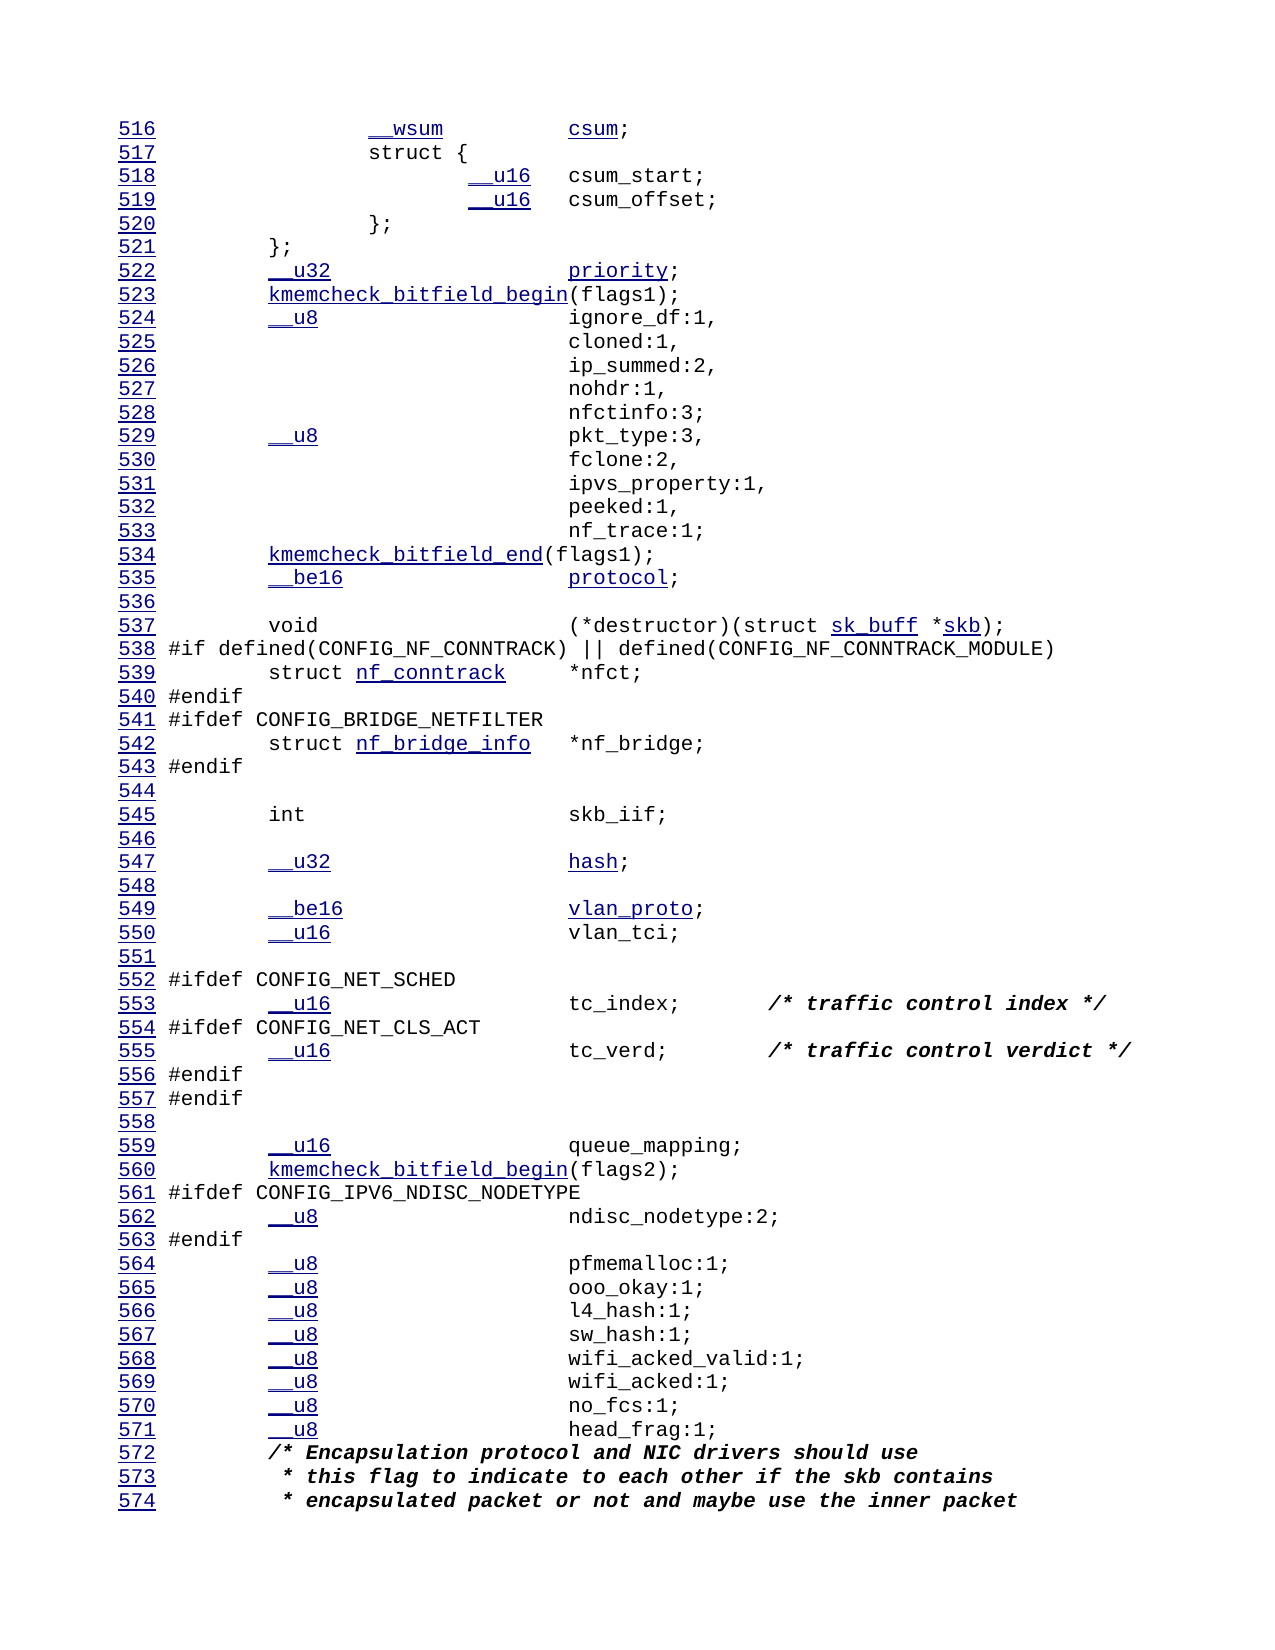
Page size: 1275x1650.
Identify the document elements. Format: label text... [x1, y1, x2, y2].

text 530 fclone:2, [118, 449, 1157, 473]
text 561 #ifdef CONFIG_IPV6_NDISC_NODETYPE [118, 1182, 1157, 1206]
text 544 [118, 780, 1157, 804]
text 552 #ifdef CONFIG_NET_SCHED [118, 969, 1157, 993]
text 518 __u16 csum_start; [118, 165, 1157, 189]
text 521 }; [118, 236, 1157, 260]
text 568 __u8 wifi_acked_valid:1; [118, 1348, 1157, 1371]
text 525 cloned:1, [118, 331, 1157, 354]
text 523 kmemcheck_bitfield_begin(flags1); [118, 284, 1157, 307]
text 529 __u8 pkt_type:3, [118, 426, 1157, 449]
text 527 nohdr:1, [118, 378, 1157, 402]
text 560 kmemcheck_bitfield_begin(flags2); [118, 1158, 1157, 1182]
text 563 #endif [118, 1229, 1157, 1253]
text 564 __u8 pfmemalloc:1; [118, 1253, 1157, 1277]
text 567 __u8 sw_hash:1; [118, 1324, 1157, 1348]
text 572 /* Encapsulation protocol and NIC drivers should use [118, 1442, 1157, 1466]
text 569 __u8 wifi_acked:1; [118, 1371, 1157, 1395]
text 517 struct { [118, 142, 1157, 165]
text 526 ip_summed:2, [118, 354, 1157, 378]
text 539 struct nf_conntrack *nfct; [118, 662, 1157, 686]
text 562 __u8 ndisc_nodetype:2; [118, 1206, 1157, 1229]
text 546 [118, 827, 1157, 851]
text 574 * encapsulated packet or not and maybe use the inner packet [118, 1489, 1157, 1513]
text 555 __u16 tc_verd; /* traffic control verdict */ [118, 1040, 1157, 1064]
text 522 __u32 priority; [118, 260, 1157, 284]
text 548 [118, 875, 1157, 898]
text 524 __u8 ignore_df:1, [118, 307, 1157, 331]
text 541 #ifdef CONFIG_BRIDGE_NETFILTER [118, 709, 1157, 733]
text 547 __u32 hash; [118, 851, 1157, 875]
text 537 void (*destructor)(struct sk_buff *skb); [118, 615, 1157, 638]
text 542 struct nf_bridge_info *nf_bridge; [118, 733, 1157, 757]
text 566 __u8 l4_hash:1; [118, 1300, 1157, 1324]
text 559 __u16 queue_mapping; [118, 1135, 1157, 1158]
text 558 [118, 1111, 1157, 1135]
text 534 kmemcheck_bitfield_end(flags1); [118, 544, 1157, 567]
text 538 #if defined(CONFIG_NF_CONNTRACK) || defined(CONFIG_NF_CONNTRACK_MODULE) [118, 638, 1157, 662]
text 557 #endif [118, 1088, 1157, 1111]
text 545 int skb_iif; [118, 804, 1157, 827]
text 536 [118, 591, 1157, 615]
text 533 nf_trace:1; [118, 520, 1157, 544]
text 540 #endif [118, 686, 1157, 709]
text 553 __u16 tc_index; /* traffic control index */ [118, 993, 1157, 1017]
text 551 [118, 946, 1157, 969]
text 565 __u8 ooo_okay:1; [118, 1277, 1157, 1300]
text 520 }; [118, 213, 1157, 236]
text 535 __be16 protocol; [118, 567, 1157, 591]
text 543 #endif [118, 757, 1157, 780]
text 519 __u16 csum_offset; [118, 189, 1157, 213]
text 549 __be16 vlan_proto; [118, 898, 1157, 922]
text 571 __u8 head_frag:1; [118, 1419, 1157, 1442]
text 531 ipvs_property:1, [118, 473, 1157, 496]
text 532 peeked:1, [118, 496, 1157, 520]
text 556 #endif [118, 1064, 1157, 1088]
text 516 __wsum csum; [118, 118, 1157, 142]
text 550 __u16 vlan_tci; [118, 922, 1157, 946]
text 573 * this flag to indicate to each other if the skb contains [118, 1466, 1157, 1489]
text 554 #ifdef CONFIG_NET_CLS_ACT [118, 1017, 1157, 1040]
text 528 nfctinfo:3; [118, 402, 1157, 426]
text 570 __u8 no_fcs:1; [118, 1395, 1157, 1419]
